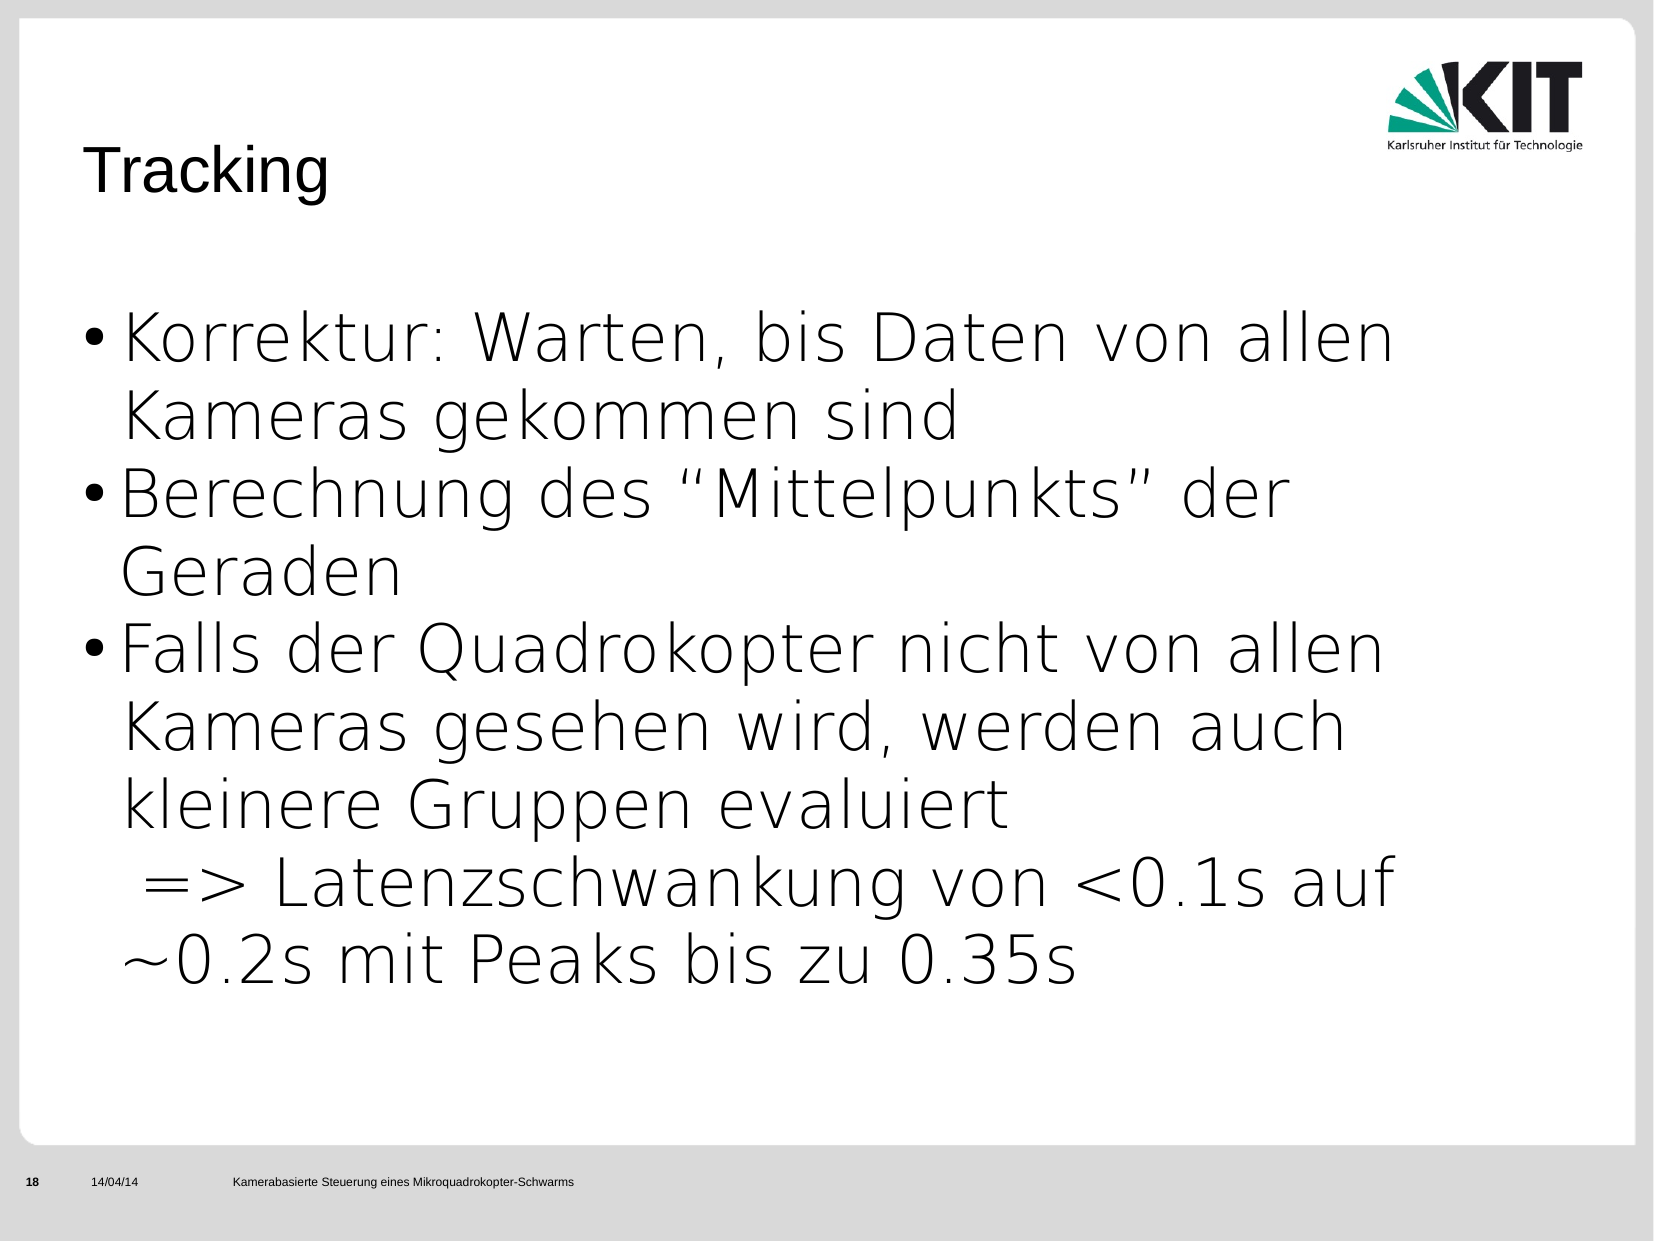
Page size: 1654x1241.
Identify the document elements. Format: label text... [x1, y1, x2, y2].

subtitle Korrektur: Warten, bis Daten von allen Kameras gekommen sind Berechnung des “Mittelpunkts” der Geraden Falls der Quadrokopter nicht von allen Kameras gesehen wird, werden auch kleinere Gruppen evaluiert => Latenzschwankung von <0.1s auf ~0.2s mit Peaks bis zu 0.35s [82, 290, 1571, 1010]
title Tracking [82, 49, 1571, 257]
picture [0, 0, 1654, 1241]
